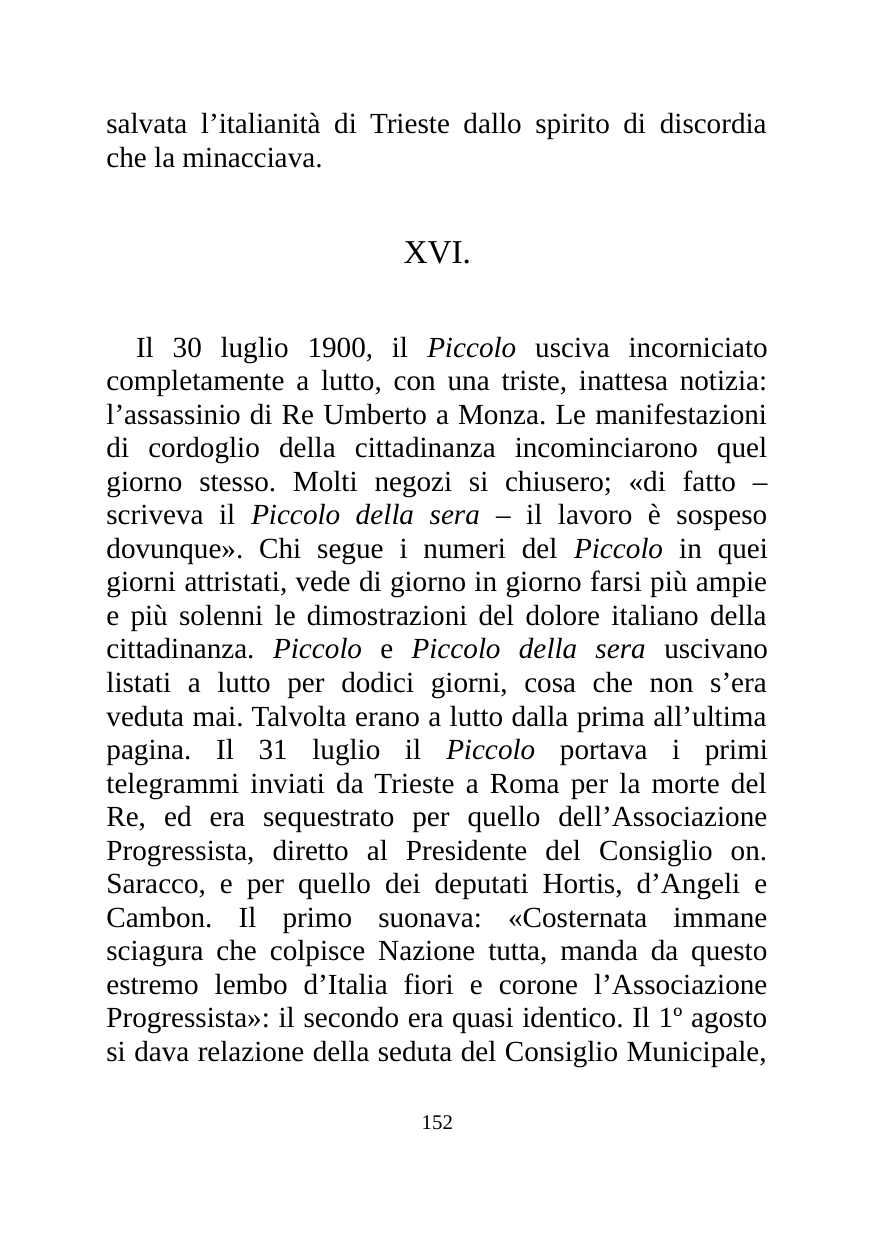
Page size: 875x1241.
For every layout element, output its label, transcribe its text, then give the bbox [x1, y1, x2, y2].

subtitle XVI. [106, 232, 768, 271]
text Il 30 luglio 1900, il Piccolo usciva incorniciato completamente a lutto, con una triste, inattesa notizia: l’assassinio di Re Umberto a Monza. Le manifestazioni di cordoglio della cittadinanza incominciarono quel giorno stesso. Molti negozi si chiusero; «di fatto – scriveva il Piccolo della sera – il lavoro è sospeso dovunque». Chi segue i numeri del Piccolo in quei giorni attristati, vede di giorno in giorno farsi più ampie e più solenni le dimostrazioni del dolore italiano della cittadinanza. Piccolo e Piccolo della sera uscivano listati a lutto per dodici giorni, cosa che non s’era veduta mai. Talvolta erano a lutto dalla prima all’ultima pagina. Il 31 luglio il Piccolo portava i primi telegrammi inviati da Trieste a Roma per la morte del Re, ed era sequestrato per quello dell’Associazione Progressista, diretto al Presidente del Consiglio on. Saracco, e per quello dei deputati Hortis, d’Angeli e Cambon. Il primo suonava: «Costernata immane sciagura che colpisce Nazione tutta, manda da questo estremo lembo d’Italia fiori e corone l’Associazione Progressista»: il secondo era quasi identico. Il 1º agosto si dava relazione della seduta del Consiglio Municipale, [106, 330, 768, 1068]
text salvata l’italianità di Trieste dallo spirito di discordia che la minacciava. [106, 106, 768, 173]
